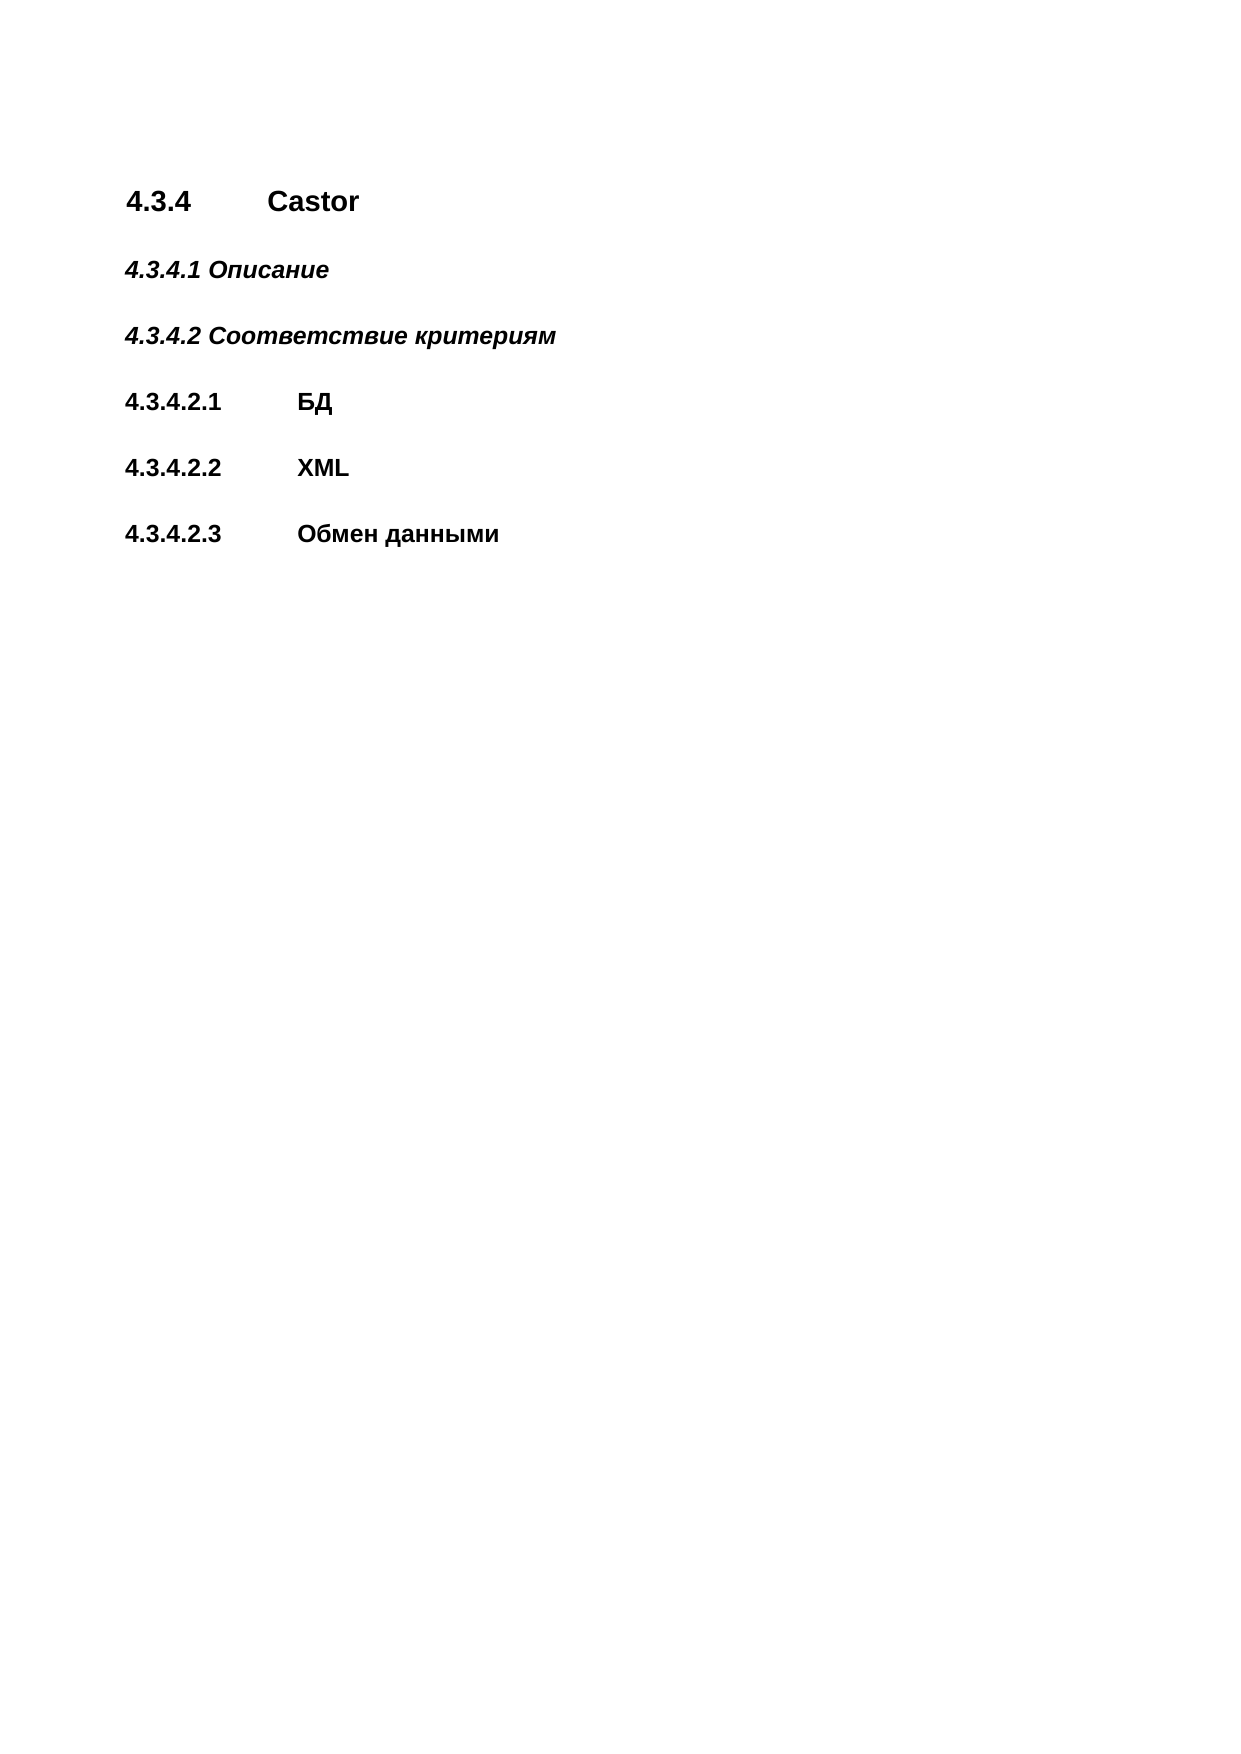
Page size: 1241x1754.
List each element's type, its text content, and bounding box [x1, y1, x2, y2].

subtitle Обмен данными [118, 519, 1122, 548]
subtitle Соответствие критериям [118, 321, 1122, 350]
subtitle Castor [118, 184, 1122, 218]
subtitle XML [118, 453, 1122, 482]
subtitle БД [118, 387, 1122, 416]
subtitle Описание [118, 255, 1122, 284]
